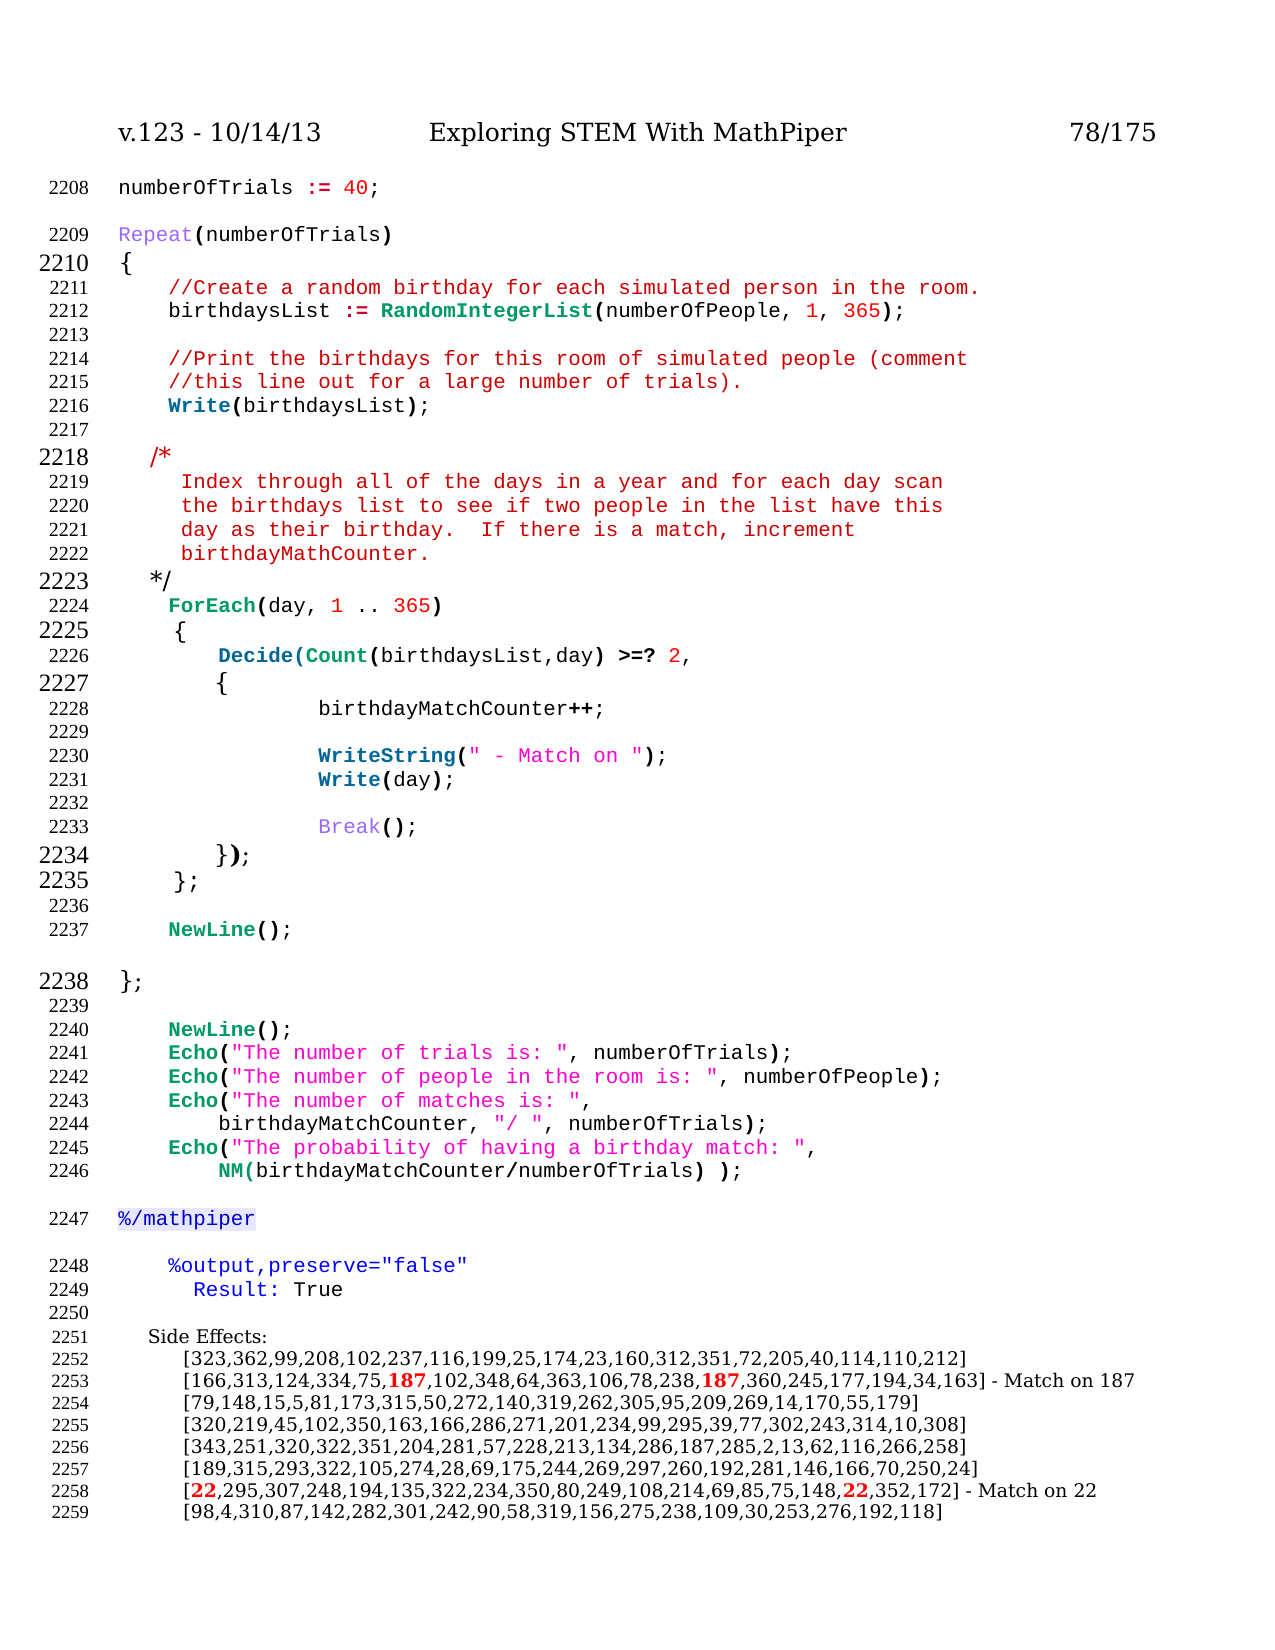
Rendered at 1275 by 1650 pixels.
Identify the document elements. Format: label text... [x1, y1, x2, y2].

text { [118, 248, 1157, 277]
text NewLine(); [118, 1019, 1157, 1042]
text //Create a random birthday for each simulated person in the room. [118, 277, 1157, 301]
text Index through all of the days in a year and for each day scan [118, 472, 1157, 495]
text //Print the birthdays for this room of simulated people (comment [118, 348, 1157, 371]
text [320,219,45,102,350,163,166,286,271,201,234,99,295,39,77,302,243,314,10,308] [148, 1414, 1157, 1436]
text numberOfTrials := 40; [118, 177, 1157, 200]
text [98,4,310,87,142,282,301,242,90,58,319,156,275,238,109,30,253,276,192,118] [148, 1501, 1157, 1523]
text Break(); [118, 816, 1157, 839]
text WriteString(" - Match on "); [118, 745, 1157, 769]
text Repeat(numberOfTrials) [118, 224, 1157, 248]
text the birthdays list to see if two people in the list have this [118, 495, 1157, 519]
text NewLine(); [118, 918, 1157, 942]
text //this line out for a large number of trials). [118, 371, 1157, 395]
text [79,148,15,5,81,173,315,50,272,140,319,262,305,95,209,269,14,170,55,179] [148, 1392, 1157, 1414]
text { [118, 668, 1157, 698]
text %output,preserve="false" [118, 1255, 1157, 1279]
text birthdaysList := RandomIntegerList(numberOfPeople, 1, 365); [118, 301, 1157, 324]
text /* [118, 442, 1157, 472]
text birthdayMatchCounter, "/ ", numberOfTrials); [118, 1113, 1157, 1137]
text day as their birthday. If there is a match, increment [118, 519, 1157, 542]
text [22,295,307,248,194,135,322,234,350,80,249,108,214,69,85,75,148,22,352,172] - Match on 22 [148, 1479, 1157, 1501]
text [189,315,293,322,105,274,28,69,175,244,269,297,260,192,281,146,166,70,250,24] [148, 1457, 1157, 1479]
text birthdayMathCounter. [118, 542, 1157, 566]
text Echo("The number of trials is: ", numberOfTrials); [118, 1042, 1157, 1066]
text }; [118, 966, 1157, 995]
text Echo("The number of people in the room is: ", numberOfPeople); [118, 1066, 1157, 1089]
text Echo("The number of matches is: ", [118, 1089, 1157, 1113]
text ForEach(day, 1 .. 365) [118, 595, 1157, 619]
text }); [118, 839, 1157, 869]
text */ [118, 566, 1157, 595]
text Side Effects: [148, 1326, 1157, 1348]
text [323,362,99,208,102,237,116,199,25,174,23,160,312,351,72,205,40,114,110,212] [148, 1348, 1157, 1370]
text Echo("The probability of having a birthday match: ", [118, 1137, 1157, 1161]
text %/mathpiper [118, 1208, 1157, 1231]
text Result: True [118, 1279, 1157, 1302]
text Write(day); [118, 769, 1157, 792]
text { [118, 619, 1157, 645]
text }; [118, 869, 1157, 895]
text Write(birthdaysList); [118, 395, 1157, 419]
text [166,313,124,334,75,187,102,348,64,363,106,78,238,187,360,245,177,194,34,163] - Match on 187 [148, 1370, 1157, 1392]
text Decide(Count(birthdaysList,day) >=? 2, [118, 645, 1157, 668]
text birthdayMatchCounter++; [118, 698, 1157, 721]
text NM(birthdayMatchCounter/numberOfTrials) ); [118, 1161, 1157, 1184]
text [343,251,320,322,351,204,281,57,228,213,134,286,187,285,2,13,62,116,266,258] [148, 1436, 1157, 1457]
